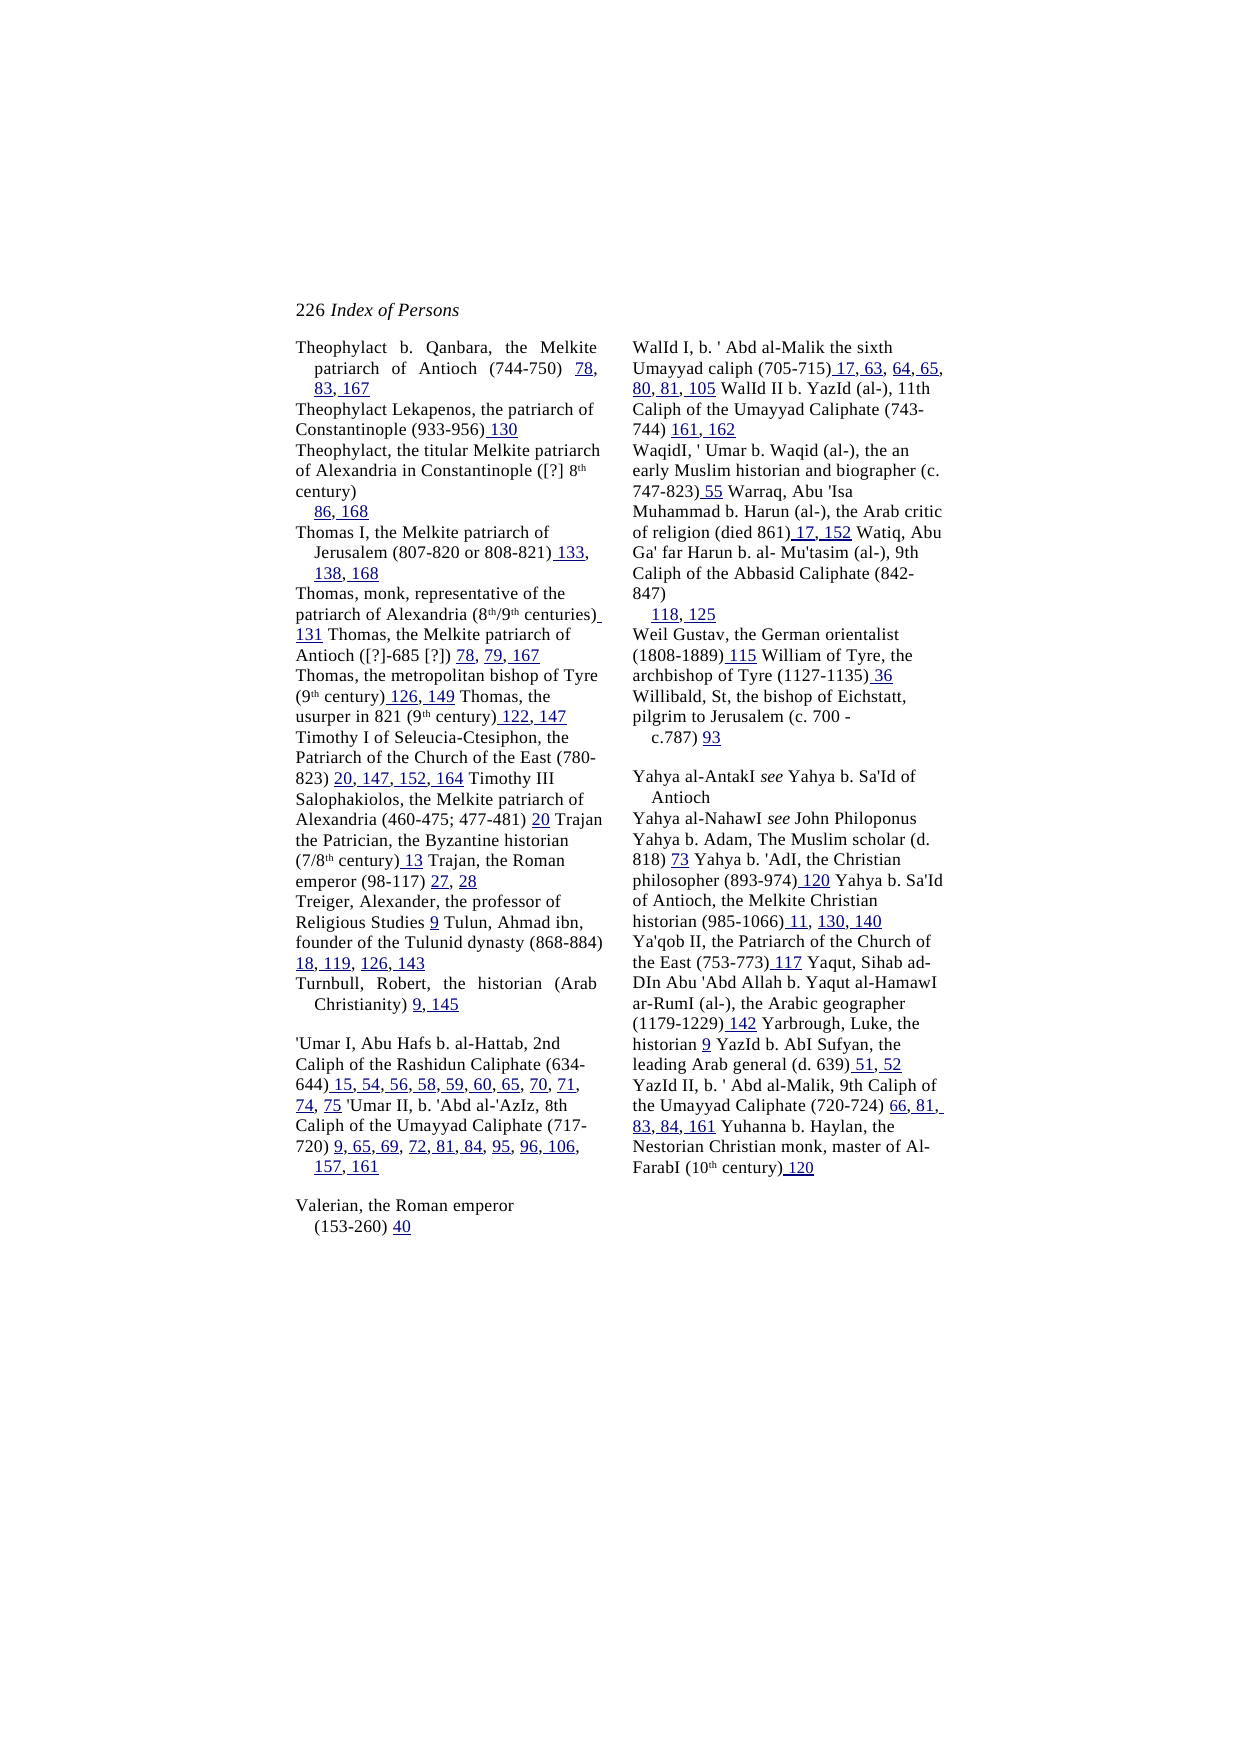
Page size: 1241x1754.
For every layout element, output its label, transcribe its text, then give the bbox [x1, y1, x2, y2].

text Thomas I, the Melkite patriarch of Jerusalem (807-820 or 808-821) 133, 138, 168 [295, 522, 606, 583]
text Thomas, monk, representative of the patriarch of Alexandria (8th/9th centuries) 131 Thomas, the Melkite patriarch of Antioch ([?]-685 [?]) 78, 79, 167 Thomas, the metropolitan bishop of Tyre (9th century) 126, 149 Thomas, the usurper in 821 (9th century) 122, 147 Timothy I of Seleucia-Ctesiphon, the Patriarch of the Church of the East (780-823) 20, 147, 152, 164 Timothy III Salophakiolos, the Melkite patriarch of Alexandria (460-475; 477-481) 20 Trajan the Patrician, the Byzantine historian (7/8th century) 13 Trajan, the Roman emperor (98-117) 27, 28 [295, 583, 606, 891]
text Weil Gustav, the German orientalist (1808-1889) 115 William of Tyre, the archbishop of Tyre (1127-1135) 36 Willibald, St, the bishop of Eichstatt, pilgrim to Jerusalem (c. 700 - [632, 624, 945, 727]
text Ya'qob II, the Patriarch of the Church of the East (753-773) 117 Yaqut, Sihab ad-DIn Abu 'Abd Allah b. Yaqut al-HamawI ar-RumI (al-), the Arabic geographer (1179-1229) 142 Yarbrough, Luke, the historian 9 YazId b. AbI Sufyan, the leading Arab general (d. 639) 51, 52 YazId II, b. ' Abd al-Malik, 9th Caliph of the Umayyad Caliphate (720-724) 66, 81, 83, 84, 161 Yuhanna b. Haylan, the Nestorian Christian monk, master of Al-FarabI (10th century) 120 [632, 931, 945, 1177]
text Yahya al-AntakI see Yahya b. Sa'Id of Antioch [632, 766, 945, 808]
text 157, 161 [314, 1156, 608, 1177]
list 787) 93 [651, 727, 947, 748]
text 86, 168 [314, 501, 608, 522]
text 226 Index of Persons [296, 301, 499, 320]
text Turnbull, Robert, the historian (Arab Christianity) 9, 145 [295, 973, 597, 1014]
text WaqidI, ' Umar b. Waqid (al-), the an early Muslim historian and biographer (c. 747-823) 55 Warraq, Abu 'Isa Muhammad b. Harun (al-), the Arab critic of religion (died 861) 17, 152 Watiq, Abu Ga' far Harun b. al- Mu'tasim (al-), 9th Caliph of the Abbasid Caliphate (842-847) [632, 440, 945, 604]
text Treiger, Alexander, the professor of Religious Studies 9 Tulun, Ahmad ibn, founder of the Tulunid dynasty (868-884) 18, 119, 126, 143 [295, 891, 606, 973]
text 118, 125 [651, 604, 947, 624]
text Valerian, the Roman emperor (153-260) 40 [295, 1195, 539, 1237]
text WalId I, b. ' Abd al-Malik the sixth Umayyad caliph (705-715) 17, 63, 64, 65, 80, 81, 105 WalId II b. YazId (al-), 11th Caliph of the Umayyad Caliphate (743-744) 161, 162 [632, 337, 945, 440]
text 'Umar I, Abu Hafs b. al-Hattab, 2nd Caliph of the Rashidun Caliphate (634-644) 15, 54, 56, 58, 59, 60, 65, 70, 71, 74, 75 'Umar II, b. 'Abd al-'AzIz, 8th Caliph of the Umayyad Caliphate (717-720) 9, 65, 69, 72, 81, 84, 95, 96, 106, [295, 1033, 606, 1156]
text Theophylact Lekapenos, the patriarch of Constantinople (933-956) 130 Theophylact, the titular Melkite patriarch of Alexandria in Constantinople ([?] 8th century) [295, 399, 606, 501]
text Theophylact b. Qanbara, the Melkite patriarch of Antioch (744-750) 78, 83, 167 [295, 337, 597, 399]
text Yahya al-NahawI see John Philoponus Yahya b. Adam, The Muslim scholar (d. 818) 73 Yahya b. 'AdI, the Christian philosopher (893-974) 120 Yahya b. Sa'Id of Antioch, the Melkite Christian historian (985-1066) 11, 130, 140 [632, 808, 945, 931]
